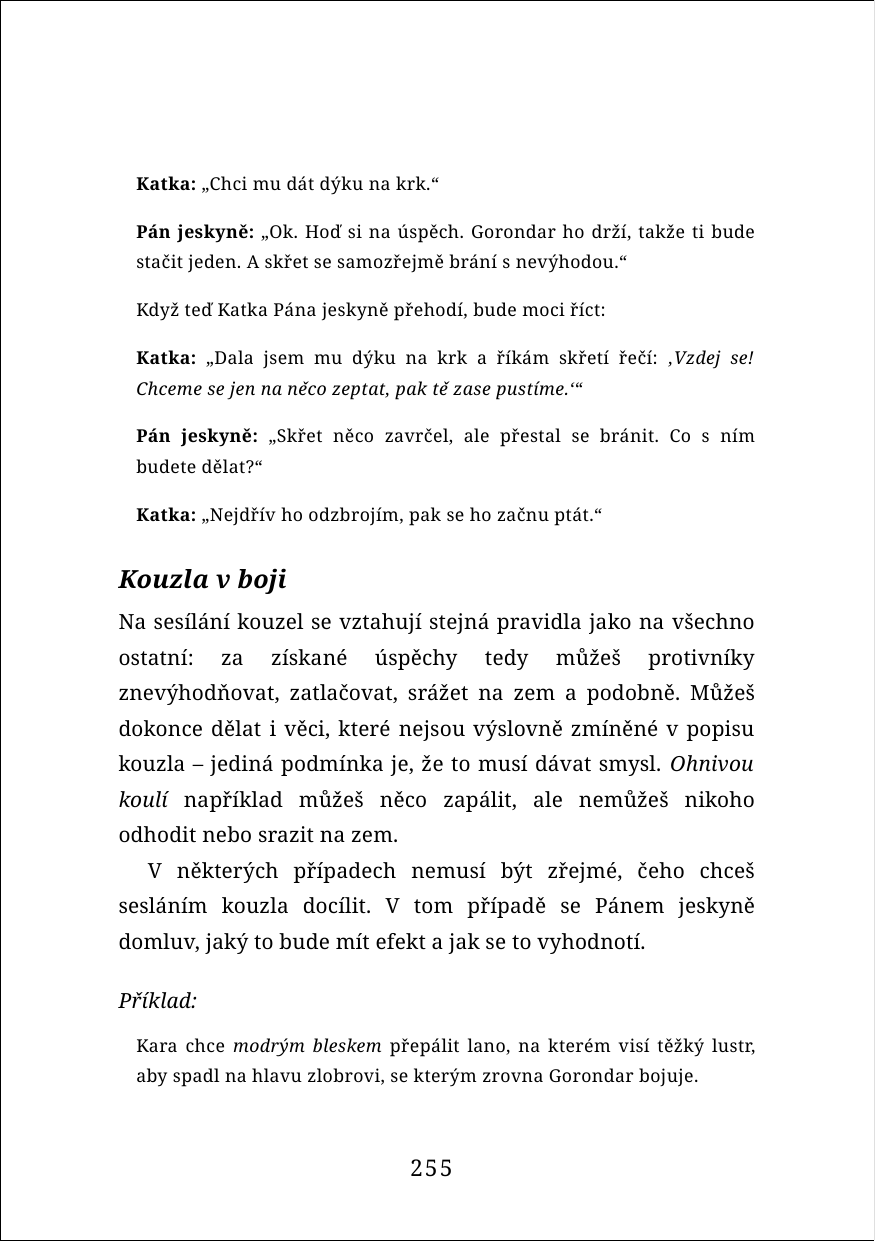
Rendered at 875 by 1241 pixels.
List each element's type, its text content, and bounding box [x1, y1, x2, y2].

text Když teď Katka Pána jeskyně přehodí, bude moci říct: [136, 298, 756, 322]
text Pán jeskyně: „Skřet něco zavrčel, ale přestal se bránit. Co s ním budete dělat?“ [136, 424, 756, 478]
text Na sesílání kouzel se vztahují stejná pravidla jako na všechno ostatní: za získané úspěchy tedy můžeš protivníky znevýhodňovat, zatlačovat, srážet na zem a podobně. Můžeš dokonce dělat i věci, které nejsou výslovně zmíněné v popisu kouzla – jediná podmínka je, že to musí dávat smysl. Ohnivou koulí například můžeš něco zapálit, ale nemůžeš nikoho odhodit nebo srazit na zem. V některých případech nemusí být zřejmé, čeho chceš sesláním kouzla docílit. V tom případě se Pánem jeskyně domluv, jaký to bude mít efekt a jak se to vyhodnotí. [118, 607, 756, 956]
text Kara chce modrým bleskem přepálit lano, na kterém visí těžký lustr, aby spadl na hlavu zlobrovi, se kterým zrovna Gorondar bojuje. [136, 1034, 756, 1088]
text Pán jeskyně: „Ok. Hoď si na úspěch. Gorondar ho drží, takže ti bude stačit jeden. A skřet se samozřejmě brání s nevýhodou.“ [136, 220, 756, 274]
subtitle Kouzla v boji [118, 562, 756, 596]
text Příklad: [118, 986, 756, 1015]
text Katka: „Chci mu dát dýku na krk.“ [136, 172, 756, 196]
text Katka: „Nejdřív ho odzbrojím, pak se ho začnu ptát.“ [136, 502, 756, 526]
text Katka: „Dala jsem mu dýku na krk a říkám skřetí řečí: ‚Vzdej se! Chceme se jen na něco zeptat, pak tě zase pustíme.‘“ [136, 346, 756, 400]
